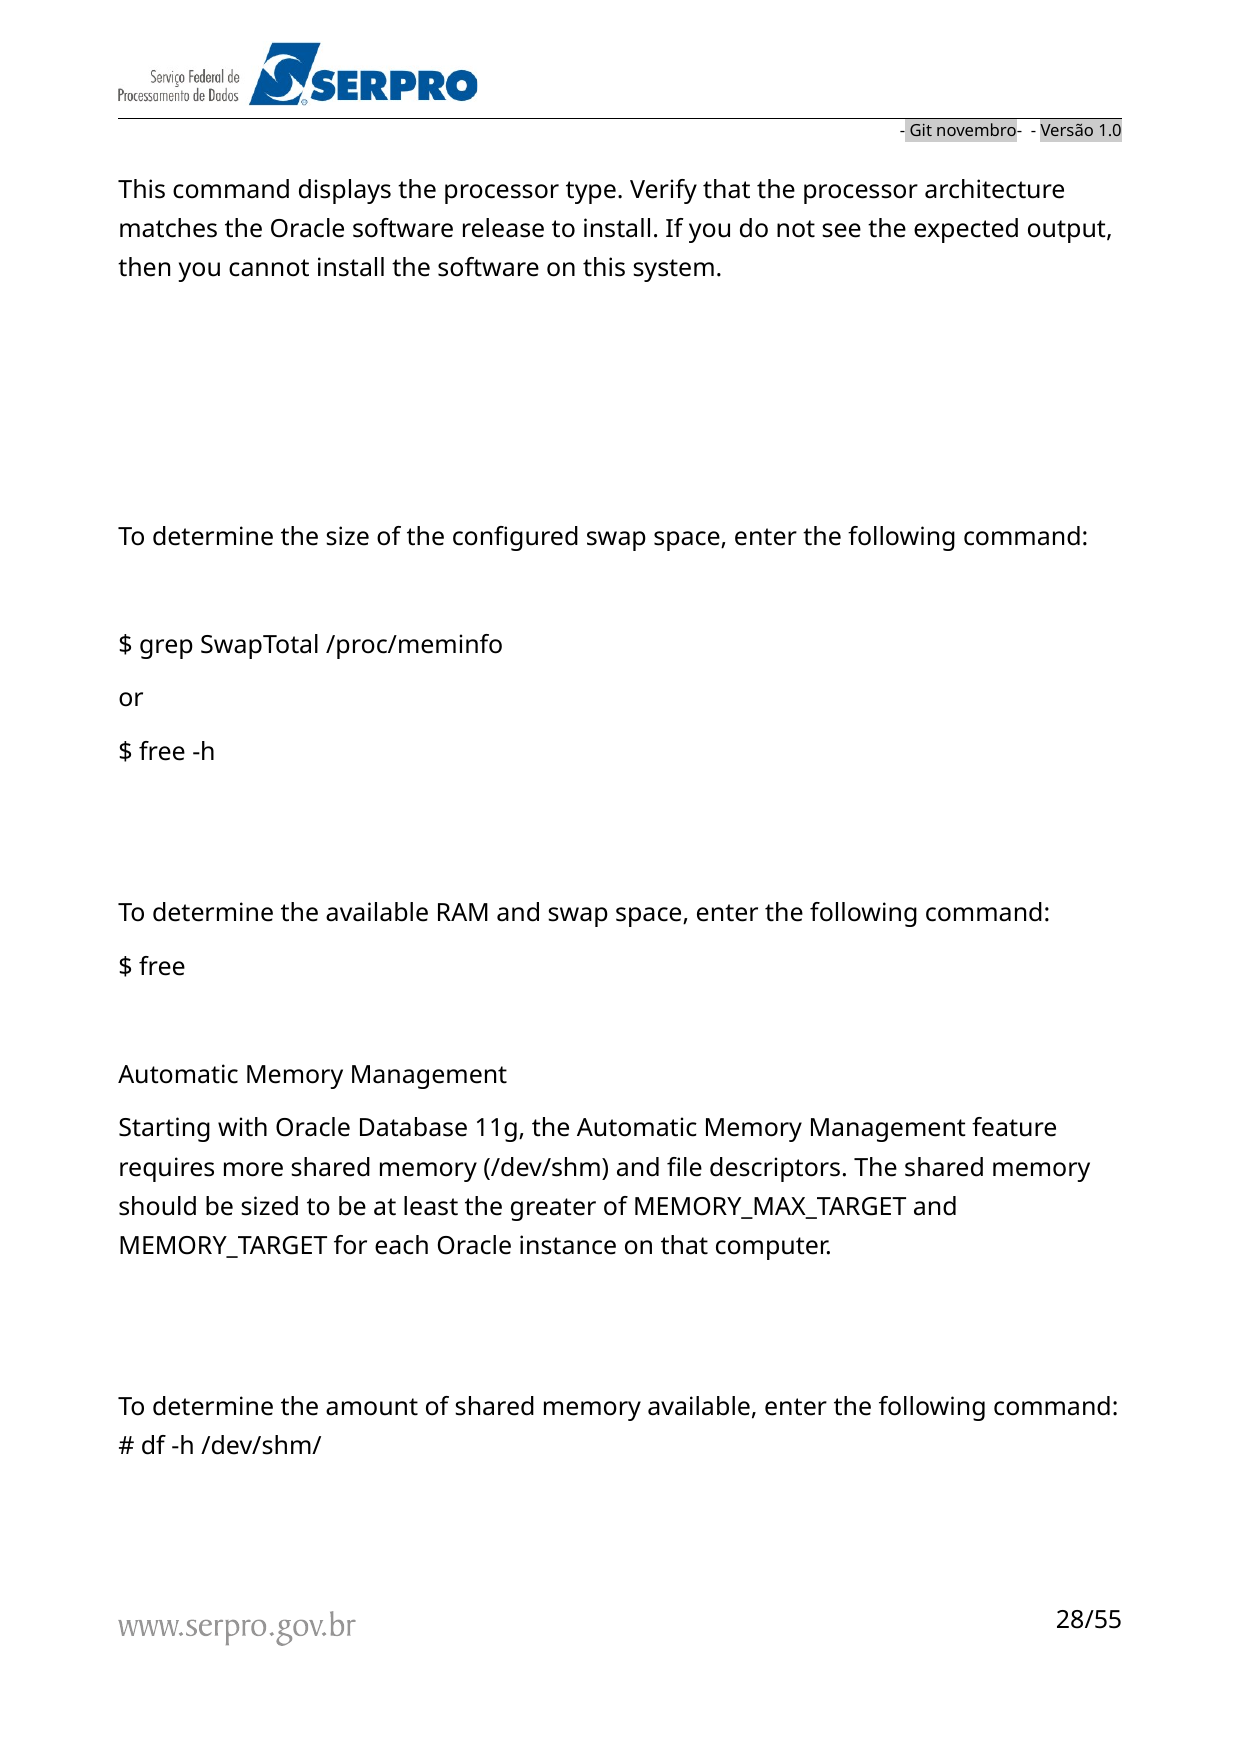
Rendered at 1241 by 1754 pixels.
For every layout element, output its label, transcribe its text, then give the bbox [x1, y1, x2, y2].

picture [118, 41, 478, 106]
text $ free -h [118, 734, 1122, 768]
text To determine the available RAM and swap space, enter the following command: [118, 895, 1122, 929]
text This command displays the processor type. Verify that the processor architecture matches the Oracle software release to install. If you do not see the expected output, then you cannot install the software on this system. [118, 172, 1122, 284]
text To determine the size of the configured swap space, enter the following command: [118, 519, 1122, 553]
text To determine the amount of shared memory available, enter the following command: # df -h /dev/shm/ [118, 1389, 1122, 1462]
text or [118, 680, 1122, 714]
text Starting with Oracle Database 11g, the Automatic Memory Management feature requires more shared memory (/dev/shm) and file descriptors. The shared memory should be sized to be at least the greater of MEMORY_MAX_TARGET and MEMORY_TARGET for each Oracle instance on that computer. [118, 1110, 1122, 1262]
text Automatic Memory Management [118, 1056, 1122, 1090]
text $ grep SwapTotal /proc/meminfo [118, 626, 1122, 660]
text $ free [118, 949, 1122, 983]
